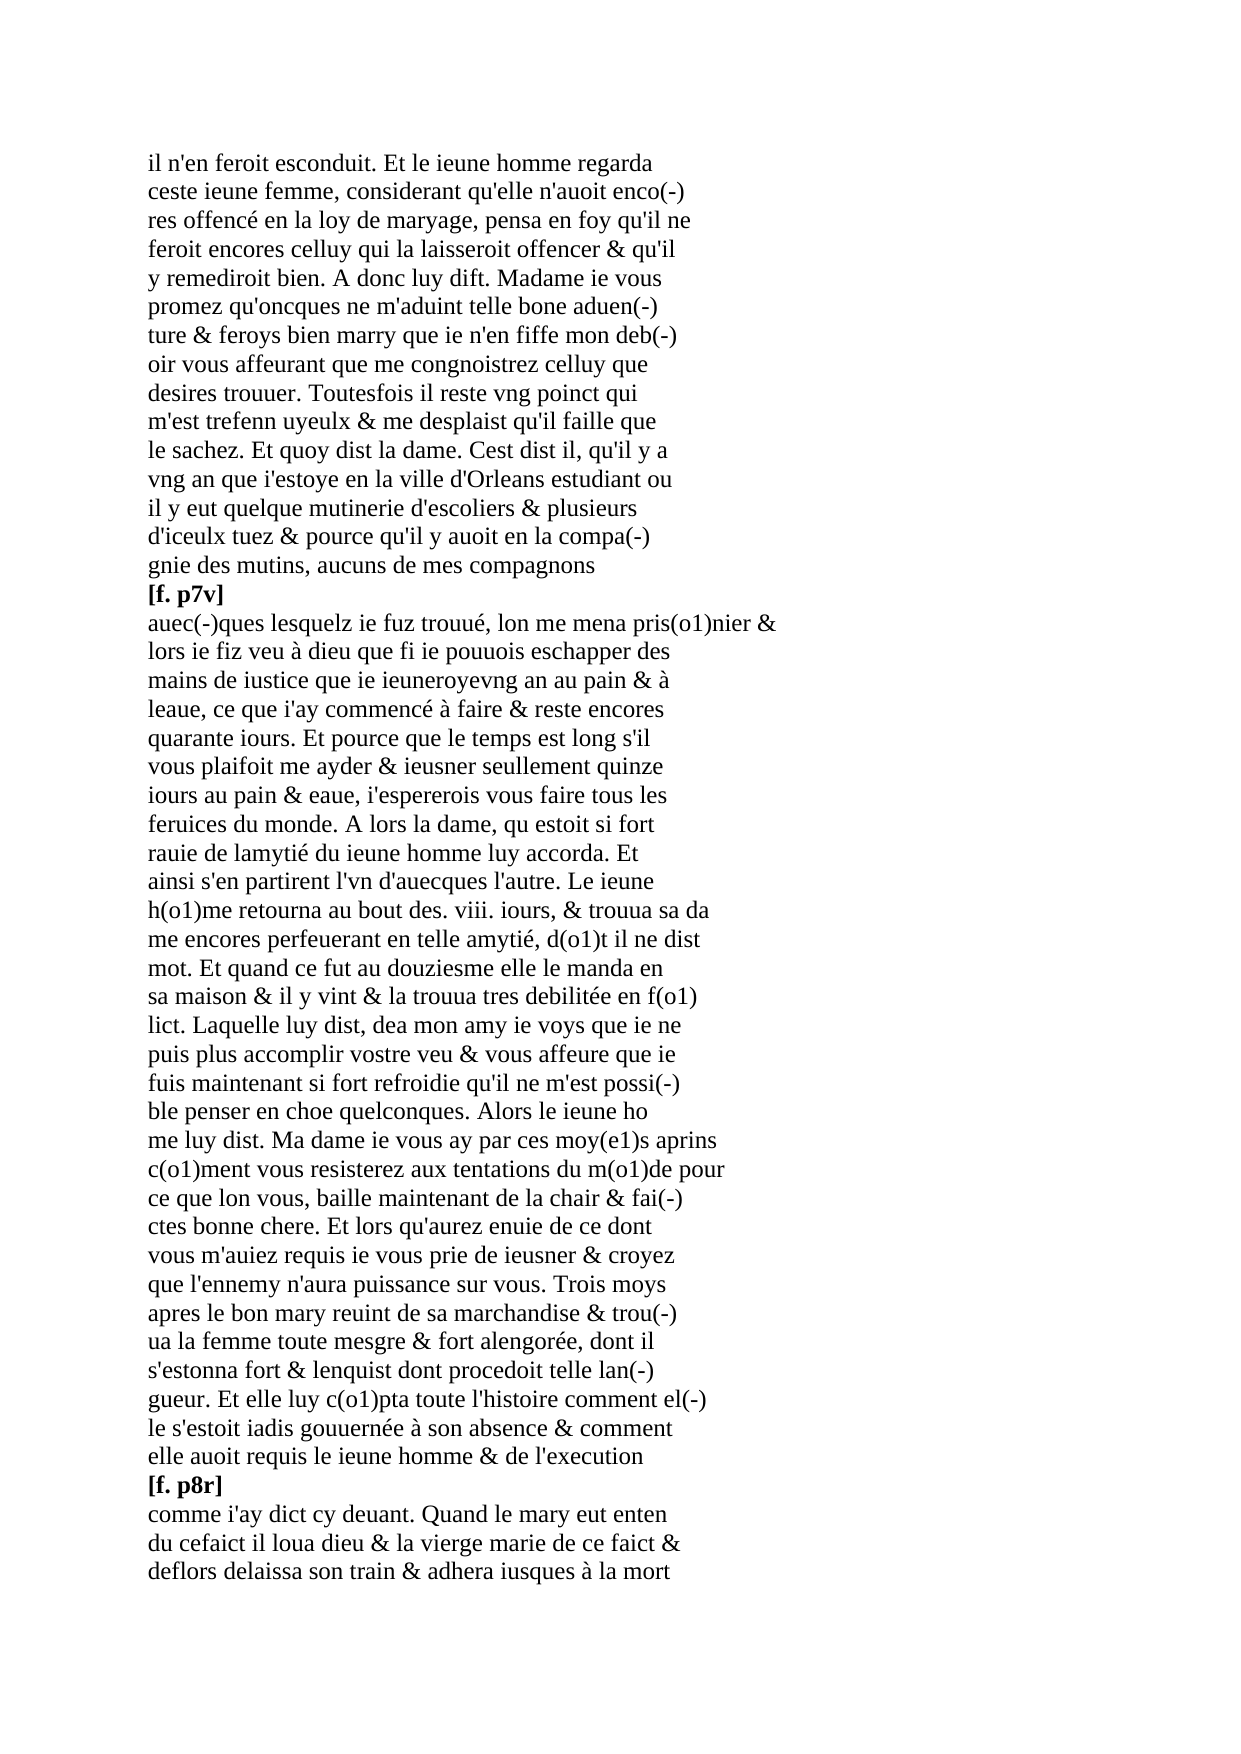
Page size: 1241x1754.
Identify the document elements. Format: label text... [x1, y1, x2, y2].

text il n'en feroit esconduit. Et le ieune homme regarda ceste ieune femme, considerant qu'elle n'auoit enco(-) res offencé en la loy de maryage, pensa en foy qu'il ne feroit encores celluy qui la laisseroit offencer & qu'il y remediroit bien. A donc luy dift. Madame ie vous promez qu'oncques ne m'aduint telle bone aduen(-) ture & feroys bien marry que ie n'en fiffe mon deb(-) oir vous affeurant que me congnoistrez celluy que desires trouuer. Toutesfois il reste vng poinct qui m'est trefenn uyeulx & me desplaist qu'il faille que le sachez. Et quoy dist la dame. Cest dist il, qu'il y a vng an que i'estoye en la ville d'Orleans estudiant ou il y eut quelque mutinerie d'escoliers & plusieurs d'iceulx tuez & pource qu'il y auoit en la compa(-) gnie des mutins, aucuns de mes compagnons [f. p7v] auec(-)ques lesquelz ie fuz trouué, lon me mena pris(o1)nier & lors ie fiz veu à dieu que fi ie pouuois eschapper des mains de iustice que ie ieuneroyevng an au pain & à leaue, ce que i'ay commencé à faire & reste encores quarante iours. Et pource que le temps est long s'il vous plaifoit me ayder & ieusner seullement quinze iours au pain & eaue, i'espererois vous faire tous les feruices du monde. A lors la dame, qu estoit si fort rauie de lamytié du ieune homme luy accorda. Et ainsi s'en partirent l'vn d'auecques l'autre. Le ieune h(o1)me retourna au bout des. viii. iours, & trouua sa da me encores perfeuerant en telle amytié, d(o1)t il ne dist mot. Et quand ce fut au douziesme elle le manda en sa maison & il y vint & la trouua tres debilitée en f(o1) lict. Laquelle luy dist, dea mon amy ie voys que ie ne puis plus accomplir vostre veu & vous affeure que ie fuis maintenant si fort refroidie qu'il ne m'est possi(-) ble penser en choe quelconques. Alors le ieune ho me luy dist. Ma dame ie vous ay par ces moy(e1)s aprins c(o1)ment vous resisterez aux tentations du m(o1)de pour ce que lon vous, baille maintenant de la chair & fai(-) ctes bonne chere. Et lors qu'aurez enuie de ce dont vous m'auiez requis ie vous prie de ieusner & croyez que l'ennemy n'aura puissance sur vous. Trois moys apres le bon mary reuint de sa marchandise & trou(-) ua la femme toute mesgre & fort alengorée, dont il s'estonna fort & lenquist dont procedoit telle lan(-) gueur. Et elle luy c(o1)pta toute l'histoire comment el(-) le s'estoit iadis gouuernée à son absence & comment elle auoit requis le ieune homme & de l'execution [f. p8r] comme i'ay dict cy deuant. Quand le mary eut enten du cefaict il loua dieu & la vierge marie de ce faict & deflors delaissa son train & adhera iusques à la mort [148, 148, 1093, 1585]
